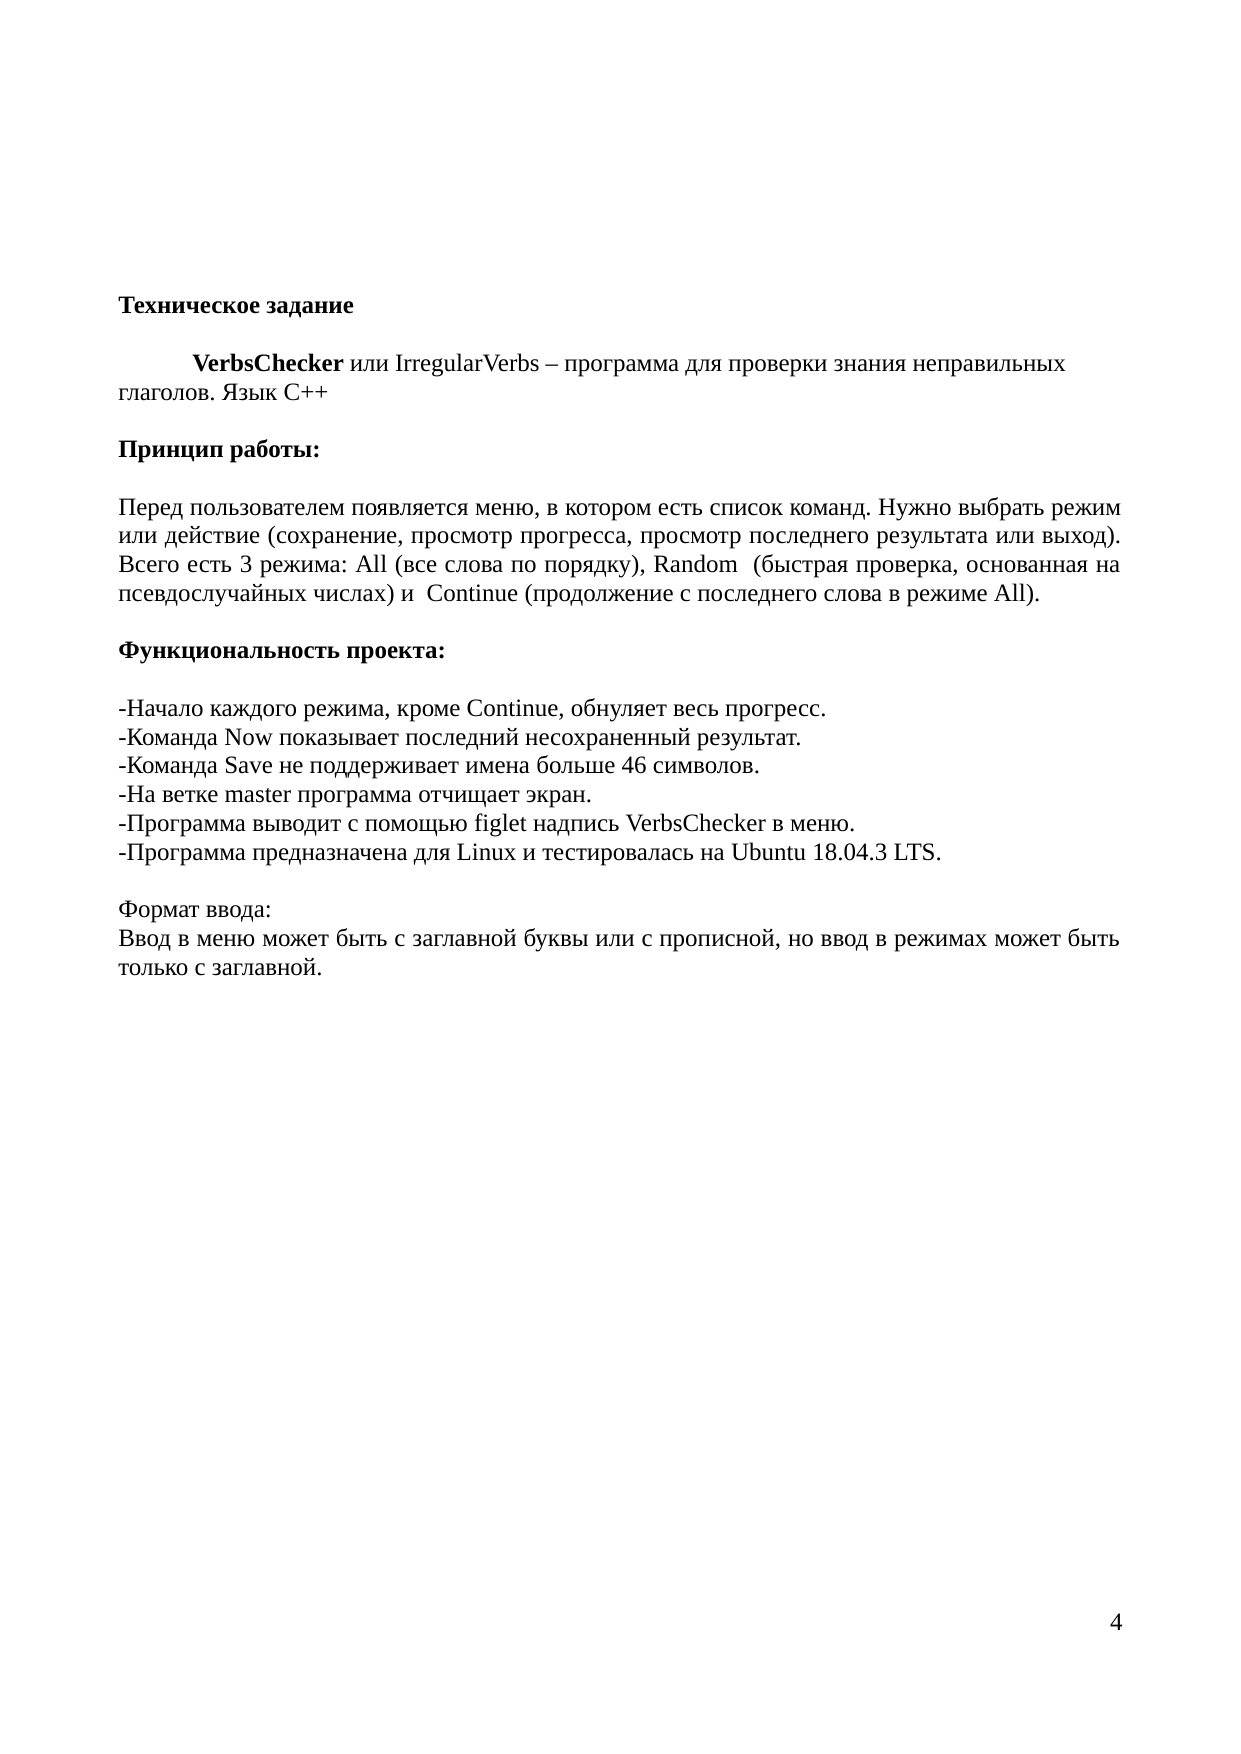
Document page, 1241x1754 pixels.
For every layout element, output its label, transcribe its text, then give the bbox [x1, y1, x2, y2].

text Техническое задание [118, 291, 1122, 319]
text -Программа предназначена для Linux и тестировалась на Ubuntu 18.04.3 LTS. [118, 837, 1122, 866]
text Перед пользователем появляется меню, в котором есть список команд. Нужно выбрать режим или действие (сохранение, просмотр прогресса, просмотр последнего результата или выход). Всего есть 3 режима: All (все слова по порядку), Random (быстрая проверка, основанная на псевдослучайных числах) и Continue (продолжение с последнего слова в режиме All). [118, 463, 1122, 607]
text Функциональность проекта: [118, 636, 1122, 664]
text Ввод в меню может быть с заглавной буквы или с прописной, но ввод в режимах может быть только с заглавной. [118, 923, 1122, 981]
text VerbsChecker или IrregularVerbs – программа для проверки знания неправильных глаголов. Язык С++ [118, 348, 1122, 434]
text Принцип работы: [118, 434, 1122, 463]
text -Команда Save не поддерживает имена больше 46 символов. [118, 751, 1122, 779]
text -Начало каждого режима, кроме Continue, обнуляет весь прогресс. [118, 693, 1122, 722]
text Формат ввода: [118, 894, 1122, 923]
text -Программа выводит с помощью figlet надпись VerbsChecker в меню. [118, 808, 1122, 837]
text -На ветке master программа отчищает экран. [118, 779, 1122, 808]
text -Команда Now показывает последний несохраненный результат. [118, 722, 1122, 751]
